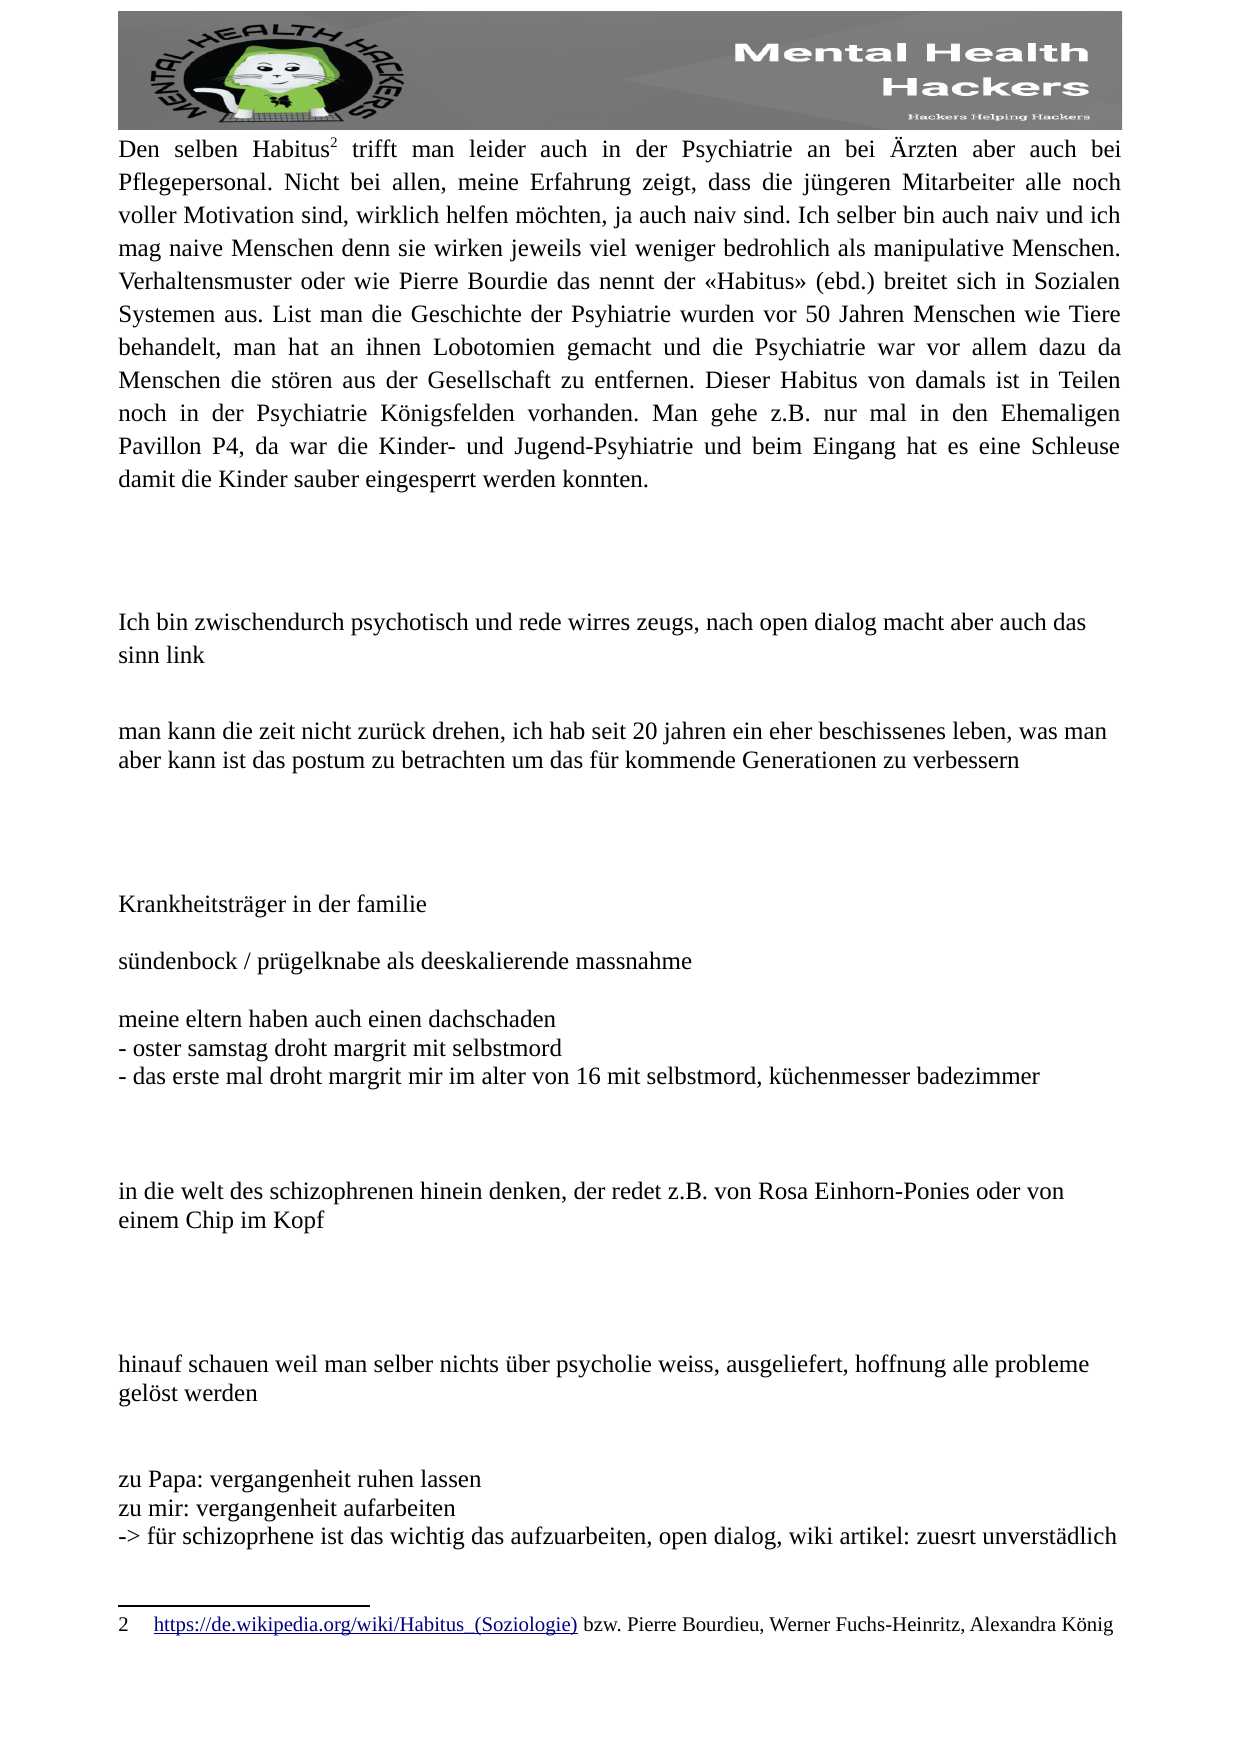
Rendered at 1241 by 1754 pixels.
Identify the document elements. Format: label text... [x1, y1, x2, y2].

text sündenbock / prügelknabe als deeskalierende massnahme [118, 946, 1122, 975]
text man kann die zeit nicht zurück drehen, ich hab seit 20 jahren ein eher beschissenes leben, was man aber kann ist das postum zu betrachten um das für kommende Generationen zu verbessern [118, 716, 1122, 774]
text zu Papa: vergangenheit ruhen lassen [118, 1464, 1122, 1493]
text Ich bin zwischendurch psychotisch und rede wirres zeugs, nach open dialog macht aber auch das sinn link [118, 607, 1122, 669]
text zu mir: vergangenheit aufarbeiten [118, 1493, 1122, 1521]
text - oster samstag droht margrit mit selbstmord [118, 1033, 1122, 1061]
text https://de.wikipedia.org/wiki/Habitus_(Soziologie) bzw. Pierre Bourdieu, Werner Fuchs-Heinritz, Alexandra König [118, 1612, 1122, 1636]
picture [118, 11, 1123, 130]
text meine eltern haben auch einen dachschaden [118, 1004, 1122, 1033]
text Krankheitsträger in der familie [118, 889, 1122, 918]
text - das erste mal droht margrit mir im alter von 16 mit selbstmord, küchenmesser badezimmer [118, 1061, 1122, 1090]
text hinauf schauen weil man selber nichts über psycholie weiss, ausgeliefert, hoffnung alle probleme gelöst werden [118, 1349, 1122, 1406]
text in die welt des schizophrenen hinein denken, der redet z.B. von Rosa Einhorn-Ponies oder von einem Chip im Kopf [118, 1176, 1122, 1234]
text -> für schizoprhene ist das wichtig das aufzuarbeiten, open dialog, wiki artikel: zuesrt unverstädlich [118, 1521, 1122, 1550]
text Den selben Habitus trifft man leider auch in der Psychiatrie an bei Ärzten aber auch bei Pflegepersonal. Nicht bei allen, meine Erfahrung zeigt, dass die jüngeren Mitarbeiter alle noch voller Motivation sind, wirklich helfen möchten, ja auch naiv sind. Ich selber bin auch naiv und ich mag naive Menschen denn sie wirken jeweils viel weniger bedrohlich als manipulative Menschen. Verhaltensmuster oder wie Pierre Bourdie das nennt der «Habitus» (ebd.) breitet sich in Sozialen Systemen aus. List man die Geschichte der Psyhiatrie wurden vor 50 Jahren Menschen wie Tiere behandelt, man hat an ihnen Lobotomien gemacht und die Psychiatrie war vor allem dazu da Menschen die stören aus der Gesellschaft zu entfernen. Dieser Habitus von damals ist in Teilen noch in der Psychiatrie Königsfelden vorhanden. Man gehe z.B. nur mal in den Ehemaligen Pavillon P4, da war die Kinder- und Jugend-Psyhiatrie und beim Eingang hat es eine Schleuse damit die Kinder sauber eingesperrt werden konnten. [118, 130, 1122, 493]
